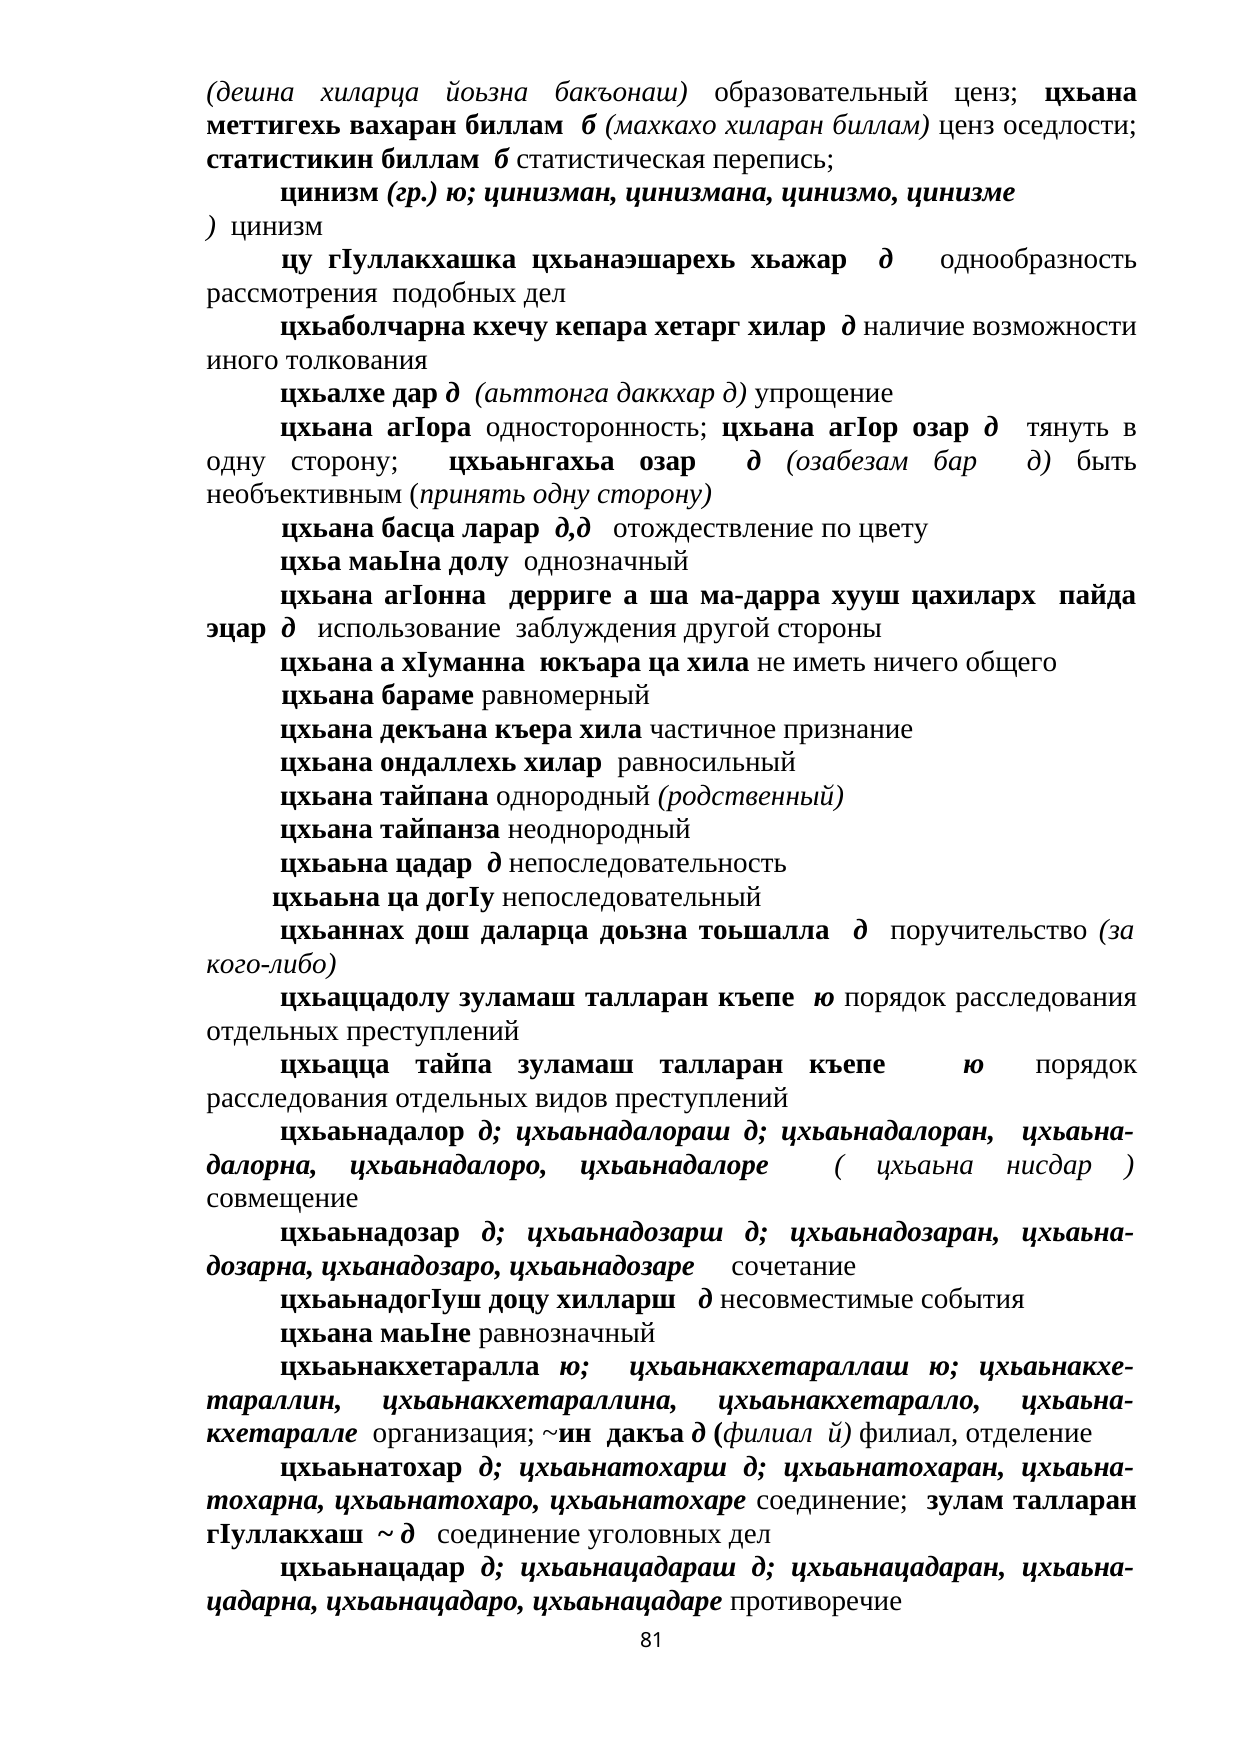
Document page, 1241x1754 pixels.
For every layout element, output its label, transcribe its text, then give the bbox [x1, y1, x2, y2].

text цхьана тайпанза неоднородный [206, 812, 1137, 845]
text цхьацца тайпа зуламаш талларан къепе ю порядок расследования отдельных видов преступлений [206, 1046, 1137, 1113]
text цхьаццадолу зуламаш талларан къепе ю порядок расследования отдельных преступлений [206, 979, 1137, 1046]
text цхьаьнадалор д; цхьаьнадалораш д; цхьаьнадалоран, цхьаьна-далорна, цхьаьнадалоро, цхьаьнадалоре ( цхьаьна нисдар ) совмещение [206, 1113, 1137, 1214]
text цхьаболчарна кхечу кепара хетарг хилар д наличие возможности иного толкования [206, 308, 1137, 376]
text цхьана агӀонна дерриге а ша ма-дарра хууш цахиларх пайда эцар д использование заблуждения другой стороны [206, 577, 1137, 644]
text цхьа маьӀна долу однозначный [206, 543, 1137, 577]
text цхьаьна цадар д непоследовательность [206, 845, 1137, 879]
text цхьана агӀора односторонность; цхьана агӀор озар д тянуть в одну сторону; цхьаьнгахьа озар д (озабезам бар д) быть необъективным (принять одну сторону) [206, 409, 1137, 510]
text цхьаьнацадар д; цхьаьнацадараш д; цхьаьнацадаран, цхьаьна-цадарна, цхьаьнацадаро, цхьаьнацадаре противоречие [206, 1549, 1137, 1617]
text цхьаннах дош даларца доьзна тоьшалла д поручительство (за кого-либо) [206, 912, 1137, 979]
text цхьаьнадозар д; цхьаьнадозарш д; цхьаьнадозаран, цхьаьна-дозарна, цхьанадозаро, цхьаьнадозаре сочетание [206, 1214, 1137, 1281]
text цхьалхе дар д (аьттонга даккхар д) упрощение [206, 376, 1137, 409]
text цхьана басца ларар д,д отождествление по цвету [206, 510, 1137, 543]
text цхьаьнакхетаралла ю; цхьаьнакхетараллаш ю; цхьаьнакхе-тараллин, цхьаьнакхетараллина, цхьаьнакхетаралло, цхьаьна-кхетаралле организация; ~ин дакъа д (филиал й) филиал, отделение [206, 1348, 1137, 1449]
text цхьаьнадогӀуш доцу хилларш д несовместимые события [206, 1281, 1137, 1315]
text цхьаьнатохар д; цхьаьнатохарш д; цхьаьнатохаран, цхьаьна-тохарна, цхьаьнатохаро, цхьаьнатохаре соединение; зулам талларан гӀуллакхаш ~ д соединение уголовных дел [206, 1449, 1137, 1549]
text цинизм (гр.) ю; цинизман, цинизмана, цинизмо, цинизме [206, 174, 1137, 208]
text ) цинизм [206, 208, 1137, 241]
text цхьана маьӀне равнозначный [206, 1315, 1137, 1348]
text цхьана бараме равномерный [206, 677, 1137, 711]
text цхьана тайпана однородный (родственный) [206, 778, 1137, 812]
text (дешна хиларца йоьзна бакъонаш) образовательный ценз; цхьана меттигехь вахаран биллам б (махкахо хиларан биллам) ценз оседлости; статистикин биллам б статистическая перепись; [206, 74, 1137, 174]
text цу гӀуллакхашка цхьанаэшарехь хьажар д однообразность рассмотрения подобных дел [206, 241, 1137, 308]
text цхьаьна ца догӀу непоследовательный [206, 879, 1137, 912]
text цхьана ондаллехь хилар равносильный [206, 744, 1137, 778]
text цхьана а хӀуманна юкъара ца хила не иметь ничего общего [206, 644, 1137, 677]
text цхьана декъана къера хила частичное признание [206, 711, 1137, 744]
